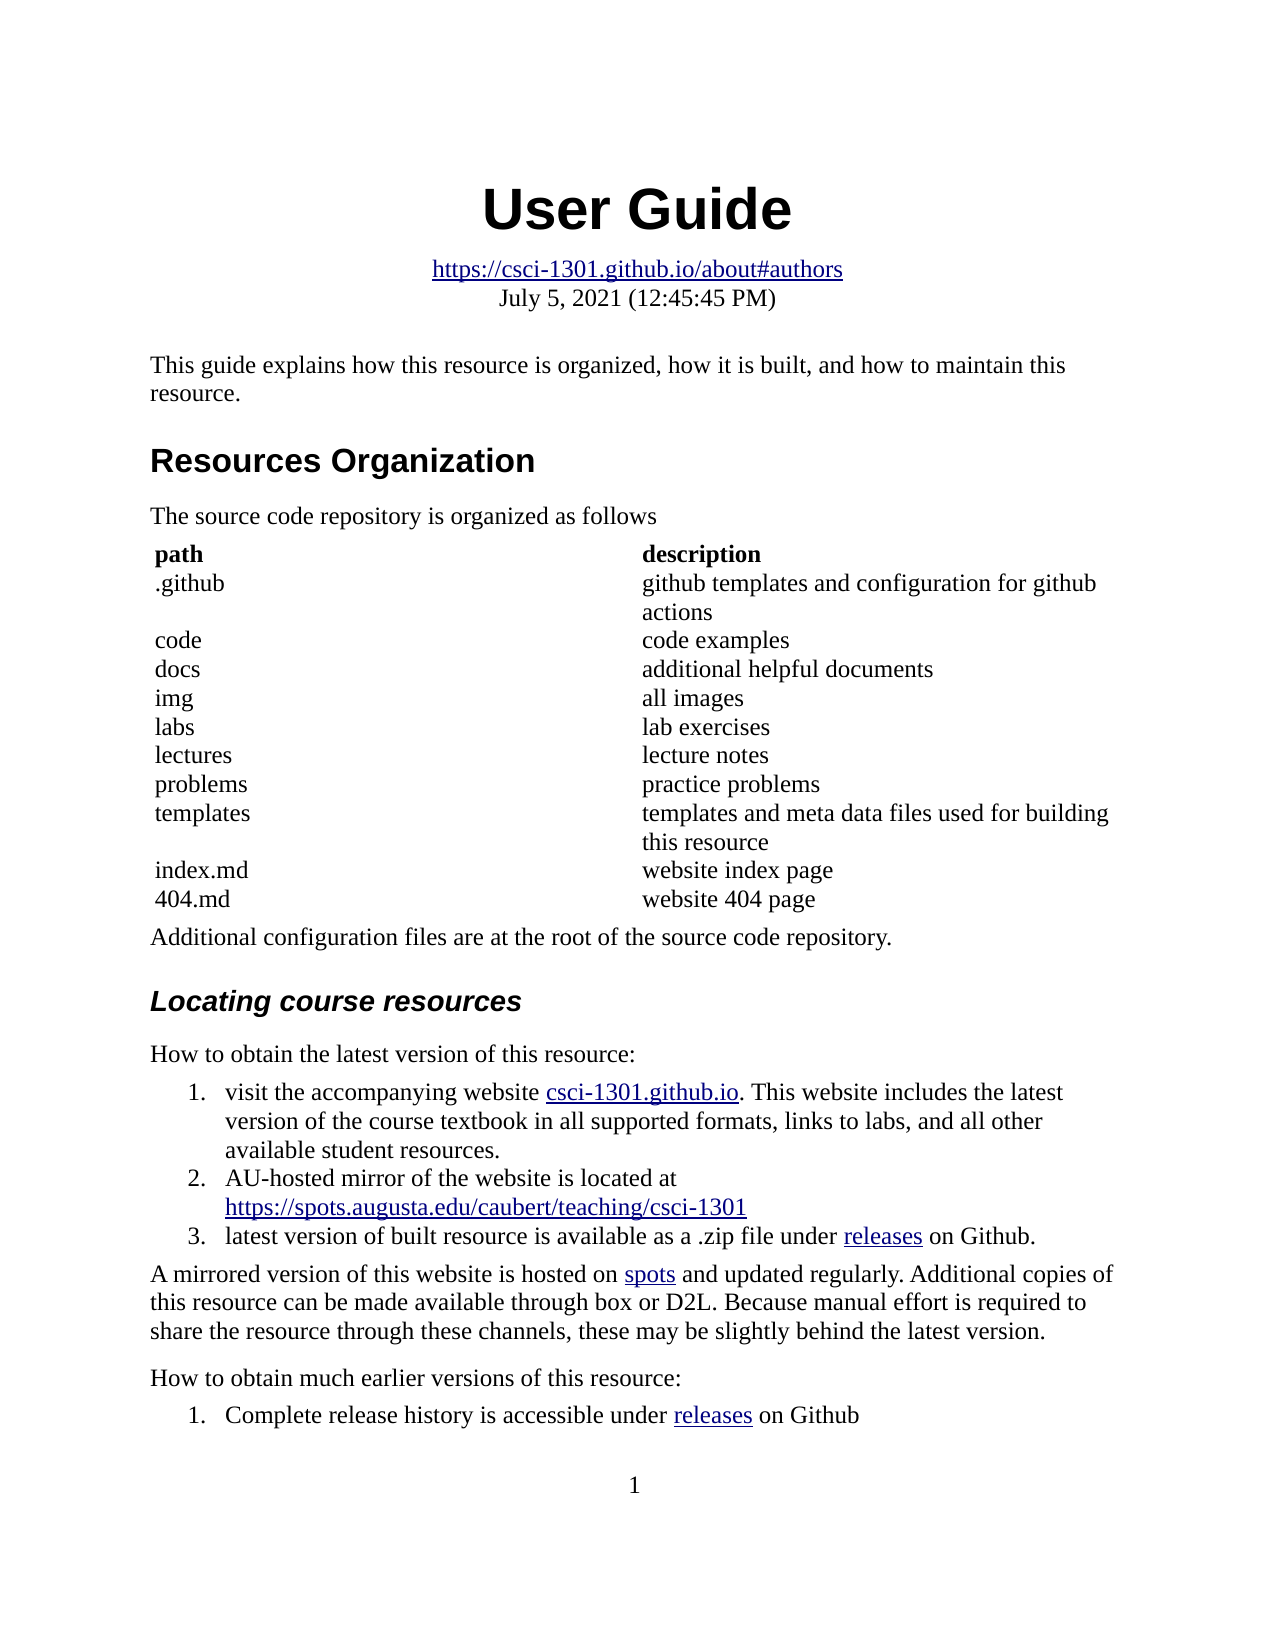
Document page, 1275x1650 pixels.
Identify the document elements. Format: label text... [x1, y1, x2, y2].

table_cell website index page [638, 855, 1125, 884]
table_cell github templates and configuration for github actions [638, 568, 1125, 625]
table_cell lab exercises [638, 712, 1125, 740]
table_cell additional helpful documents [638, 654, 1125, 683]
title User Guide [150, 175, 1125, 242]
text The source code repository is organized as follows [150, 501, 1125, 530]
text https://csci-1301.github.io/about#authors [150, 254, 1125, 283]
table_cell code [150, 625, 637, 654]
table_cell practice problems [638, 769, 1125, 798]
list Complete release history is accessible under releases on Github [187, 1401, 1125, 1429]
subtitle Locating course resources [150, 984, 1125, 1018]
table_cell img [150, 683, 637, 712]
text How to obtain the latest version of this resource: [150, 1039, 1125, 1068]
table_cell .github [150, 568, 637, 625]
subtitle Resources Organization [150, 441, 1125, 480]
table_header path [150, 539, 637, 568]
table_cell website 404 page [638, 884, 1125, 913]
table_cell templates and meta data files used for building this resource [638, 798, 1125, 855]
text July 5, 2021 (12:45:45 PM) [150, 283, 1125, 312]
table_cell docs [150, 654, 637, 683]
text How to obtain much earlier versions of this resource: [150, 1363, 1125, 1392]
list visit the accompanying website csci-1301.github.io. This website includes the latest version of the course textbook in all supported formats, links to labs, and all other available student resources. [187, 1077, 1125, 1163]
table_cell labs [150, 712, 637, 740]
table_cell all images [638, 683, 1125, 712]
text A mirrored version of this website is hosted on spots and updated regularly. Additional copies of this resource can be made available through box or D2L. Because manual effort is required to share the resource through these channels, these may be slightly behind the latest version. [150, 1259, 1125, 1345]
table_cell templates [150, 798, 637, 855]
table_cell 404.md [150, 884, 637, 913]
table_header description [638, 539, 1125, 568]
table_cell lectures [150, 740, 637, 769]
table_cell lecture notes [638, 740, 1125, 769]
table_cell index.md [150, 855, 637, 884]
list latest version of built resource is available as a .zip file under releases on Github. [187, 1221, 1125, 1250]
table_cell code examples [638, 625, 1125, 654]
list AU-hosted mirror of the website is located at https://spots.augusta.edu/caubert/teaching/csci-1301 [187, 1163, 1125, 1221]
table_cell problems [150, 769, 637, 798]
text Additional configuration files are at the root of the source code repository. [150, 922, 1125, 951]
text This guide explains how this resource is organized, how it is built, and how to maintain this resource. [150, 350, 1125, 407]
